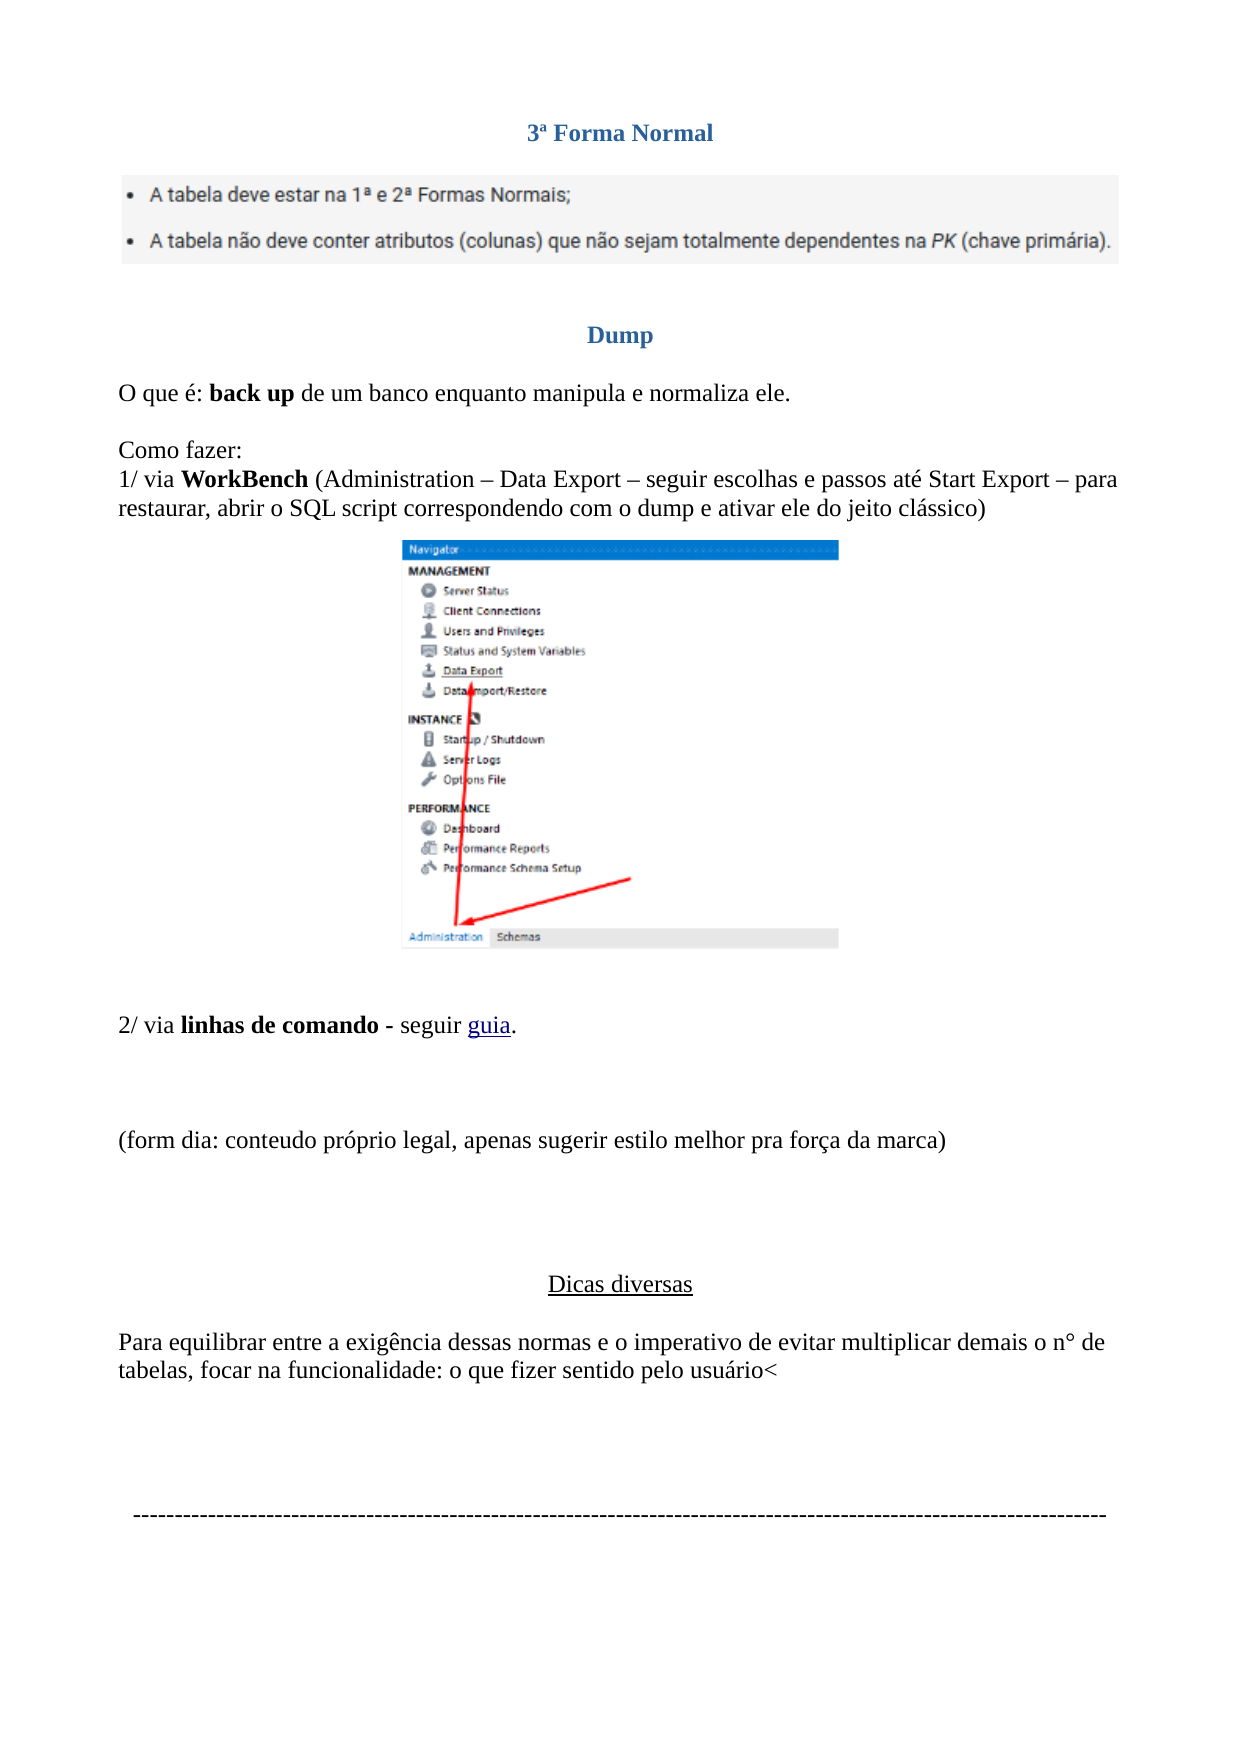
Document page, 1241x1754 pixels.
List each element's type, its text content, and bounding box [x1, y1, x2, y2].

text Dicas diversas [118, 1269, 1122, 1298]
text 1/ via WorkBench (Administration – Data Export – seguir escolhas e passos até Start Export – para restaurar, abrir o SQL script correspondendo com o dump e ativar ele do jeito clássico) [118, 464, 1122, 522]
picture [401, 540, 839, 949]
text O que é: back up de um banco enquanto manipula e normaliza ele. [118, 378, 1122, 407]
picture [121, 175, 1119, 264]
text Como fazer: [118, 436, 1122, 464]
text Para equilibrar entre a exigência dessas normas e o imperativo de evitar multiplicar demais o n° de tabelas, focar na funcionalidade: o que fizer sentido pelo usuário< [118, 1327, 1122, 1384]
text --------------------------------------------------------------------------------------------------------------------- [118, 1499, 1122, 1528]
text 3ª Forma Normal [118, 118, 1122, 147]
text Dump [118, 321, 1122, 349]
text 2/ via linhas de comando - seguir guia. [118, 1011, 1122, 1039]
text (form dia: conteudo próprio legal, apenas sugerir estilo melhor pra força da marca) [118, 1126, 1122, 1154]
